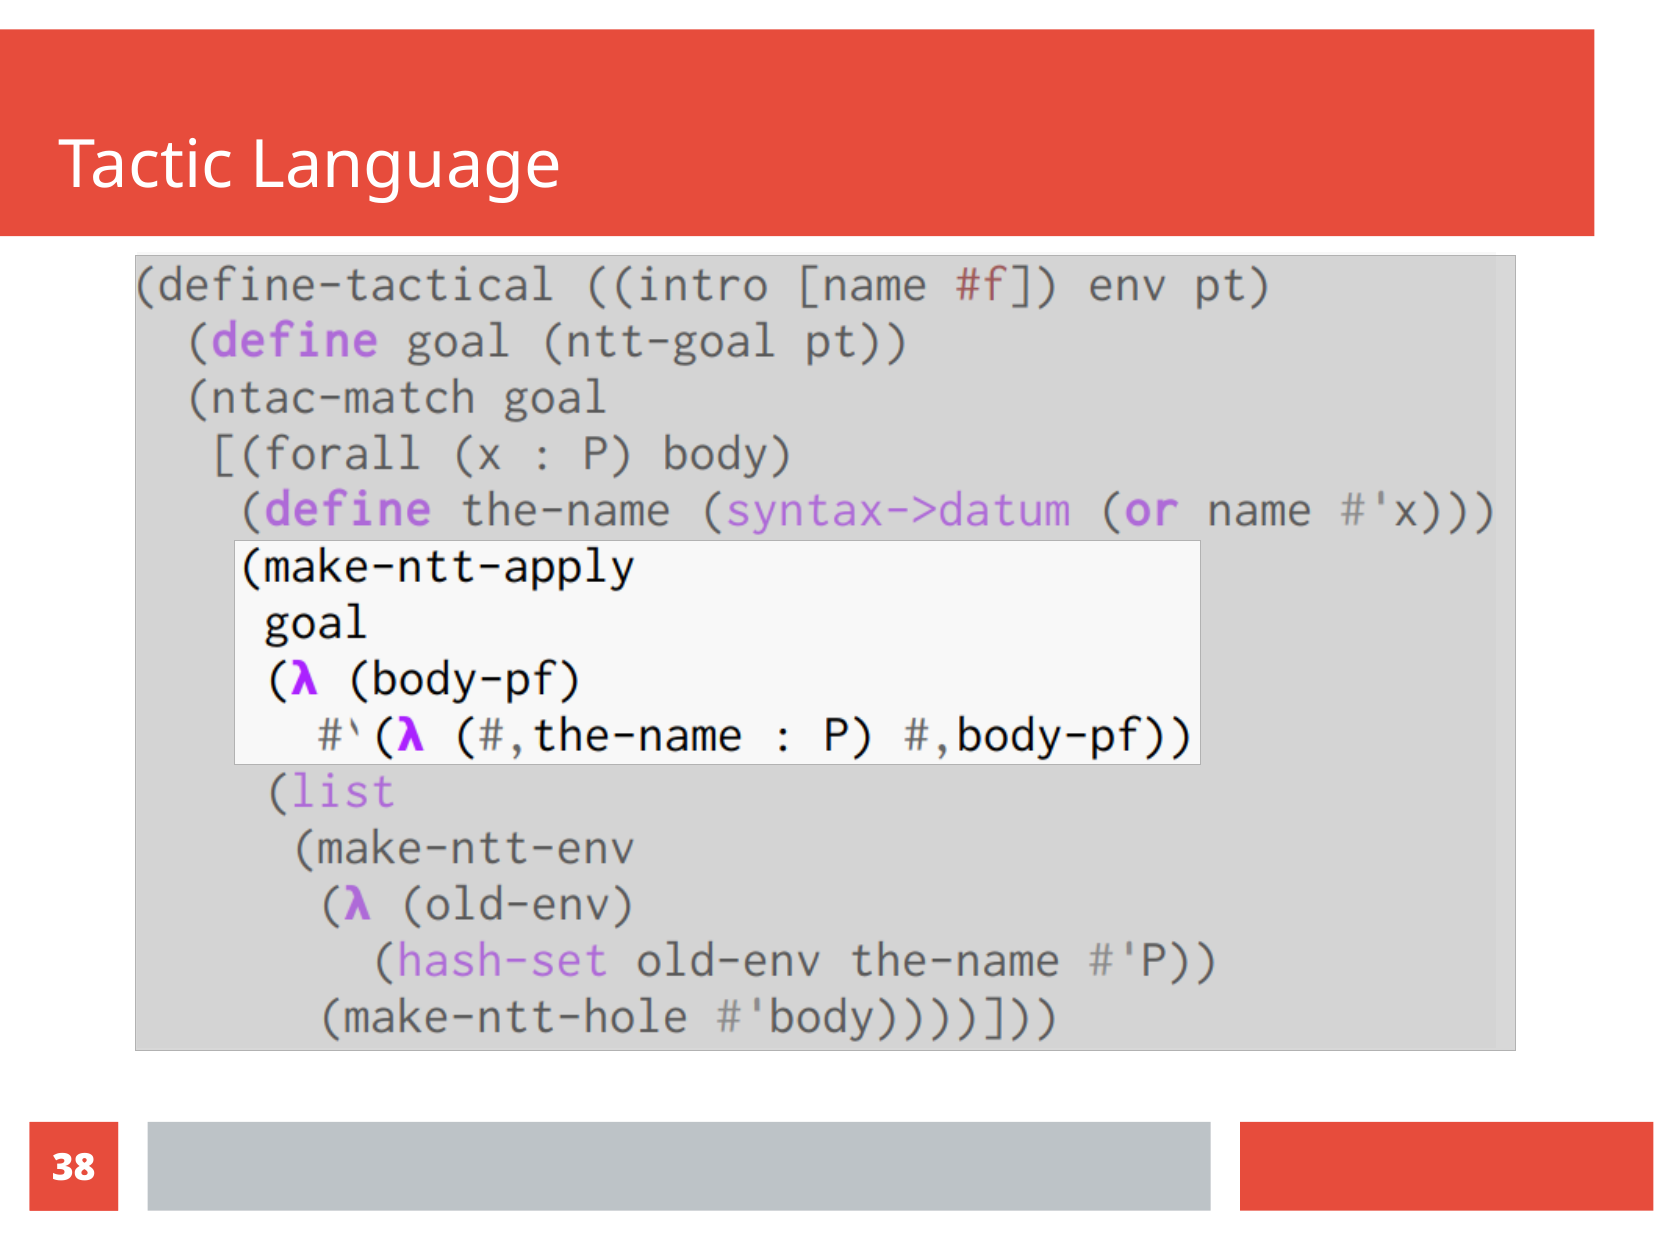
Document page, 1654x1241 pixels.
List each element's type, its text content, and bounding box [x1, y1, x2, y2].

title Tactic Language [59, 59, 1595, 207]
text_box [135, 255, 1516, 1051]
picture [235, 541, 1200, 764]
